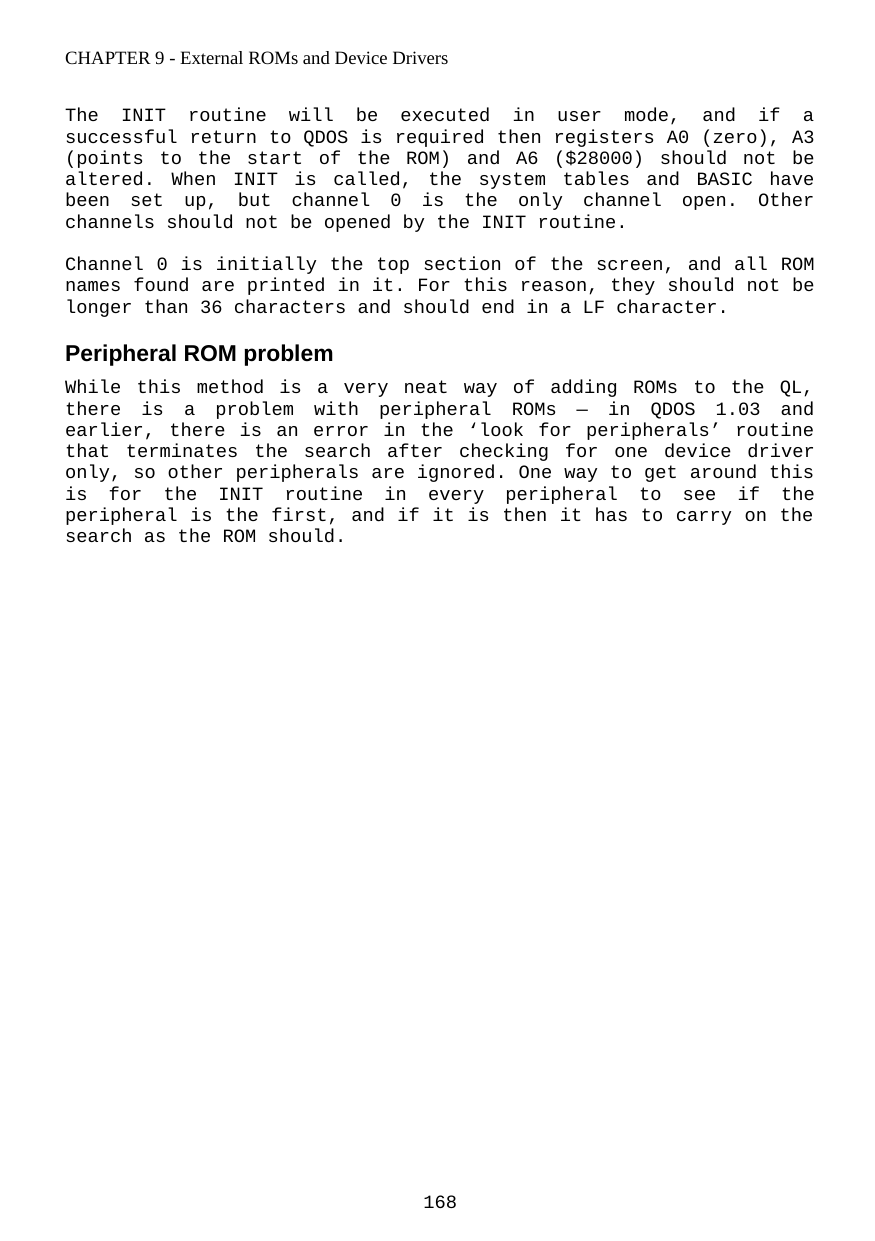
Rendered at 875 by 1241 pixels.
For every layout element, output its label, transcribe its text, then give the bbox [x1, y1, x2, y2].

text The INIT routine will be executed in user mode, and if a successful return to QDOS is required then registers A0 (zero), A3 (points to the start of the ROM) and A6 ($28000) should not be altered. When INIT is called, the system tables and BASIC have been set up, but channel 0 is the only channel open. Other channels should not be opened by the INIT routine. [65, 106, 815, 234]
subtitle Peripheral ROM problem [65, 340, 815, 366]
text While this method is a very neat way of adding ROMs to the QL, there is a problem with peripheral ROMs — in QDOS 1.03 and earlier, there is an error in the ‘look for peripherals’ routine that terminates the search after checking for one device driver only, so other peripherals are ignored. One way to get around this is for the INIT routine in every peripheral to see if the peripheral is the first, and if it is then it has to carry on the search as the ROM should. [65, 378, 815, 548]
text Channel 0 is initially the top section of the screen, and all ROM names found are printed in it. For this reason, they should not be longer than 36 characters and should end in a LF character. [65, 255, 815, 319]
